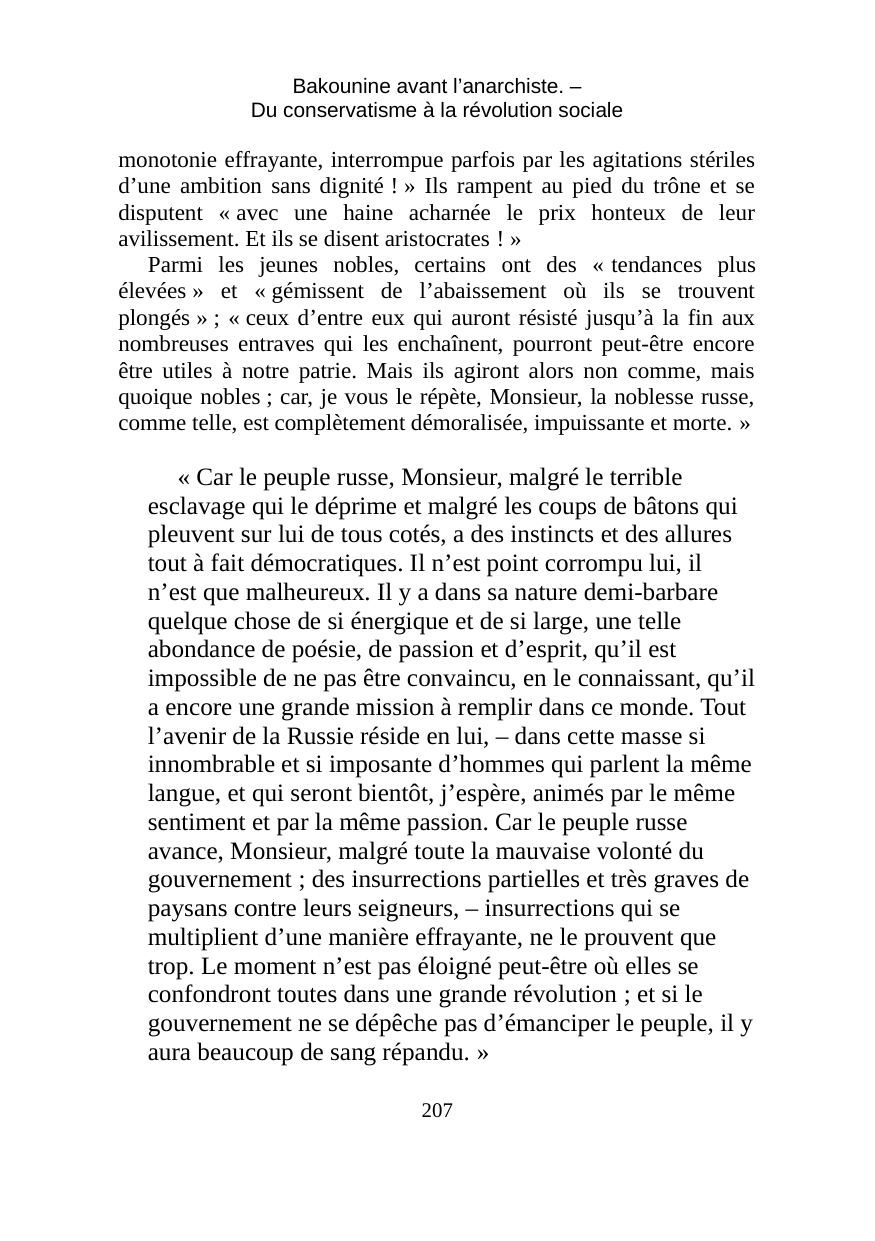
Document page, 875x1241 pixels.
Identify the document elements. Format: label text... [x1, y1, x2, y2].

text « Car le peuple russe, Monsieur, malgré le terrible esclavage qui le déprime et malgré les coups de bâtons qui pleuvent sur lui de tous cotés, a des instincts et des allures tout à fait démocratiques. Il n’est point corrompu lui, il n’est que malheureux. Il y a dans sa nature demi-barbare quelque chose de si énergique et de si large, une telle abondance de poésie, de passion et d’esprit, qu’il est impossible de ne pas être convaincu, en le connaissant, qu’il a encore une grande mission à remplir dans ce monde. Tout l’avenir de la Russie réside en lui, – dans cette masse si innombrable et si imposante d’hommes qui parlent la même langue, et qui seront bientôt, j’espère, animés par le même sentiment et par la même passion. Car le peuple russe avance, Monsieur, malgré toute la mauvaise volonté du gouvernement ; des insurrections partielles et très graves de paysans contre leurs seigneurs, – insurrections qui se multiplient d’une manière effrayante, ne le prouvent que trop. Le moment n’est pas éloigné peut-être où elles se confondront toutes dans une grande révolution ; et si le gouvernement ne se dépêche pas d’émanciper le peuple, il y aura beaucoup de sang répandu. » [148, 462, 756, 1066]
text Parmi les jeunes nobles, certains ont des « tendances plus élevées » et « gémissent de l’abaissement où ils se trouvent plongés » ; « ceux d’entre eux qui auront résisté jusqu’à la fin aux nombreuses entraves qui les enchaînent, pourront peut-être encore être utiles à notre patrie. Mais ils agiront alors non comme, mais quoique nobles ; car, je vous le répète, Monsieur, la noblesse russe, comme telle, est complètement démoralisée, impuissante et morte. » [118, 251, 756, 436]
text monotonie effrayante, interrompue parfois par les agitations stériles d’une ambition sans dignité ! » Ils rampent au pied du trône et se disputent « avec une haine acharnée le prix honteux de leur avilissement. Et ils se disent aristocrates ! » [118, 146, 756, 251]
